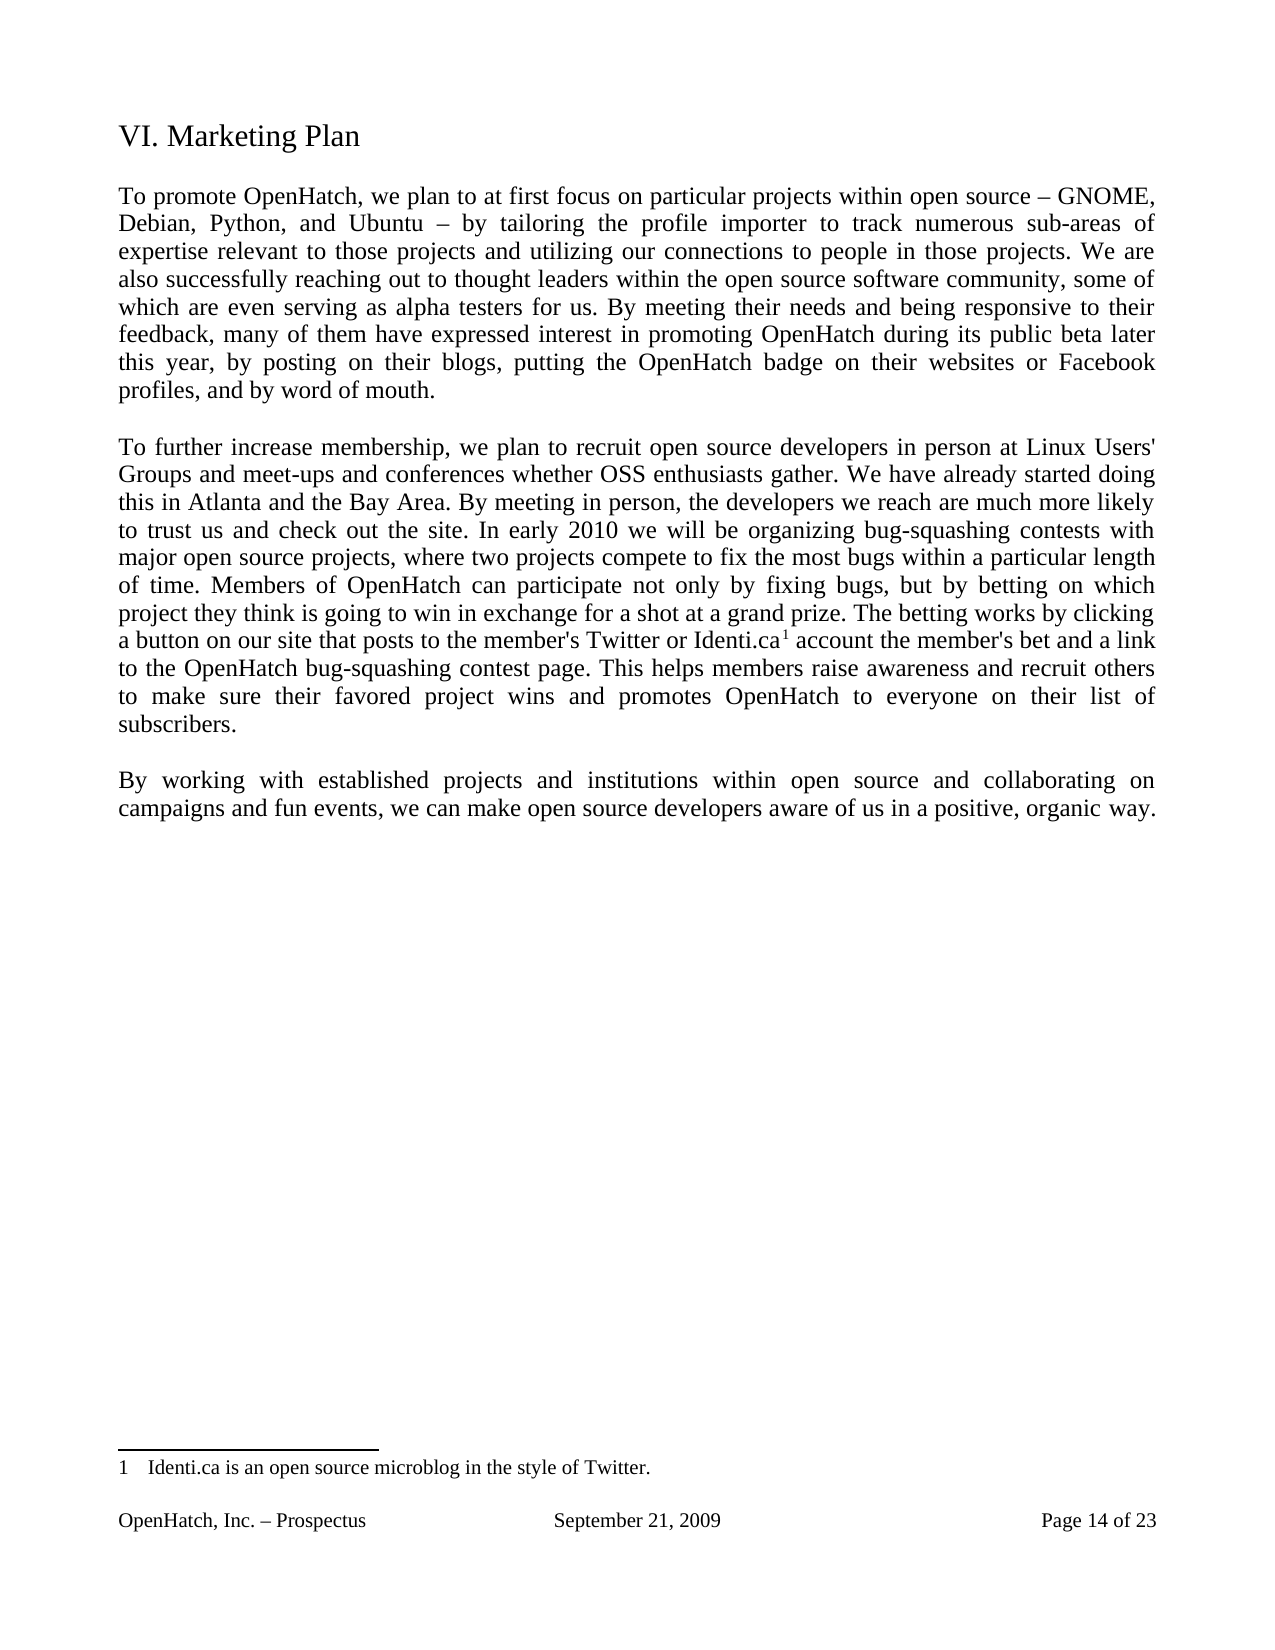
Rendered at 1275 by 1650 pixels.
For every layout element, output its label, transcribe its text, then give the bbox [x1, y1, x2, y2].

text Identi.ca is an open source microblog in the style of Twitter. [118, 1456, 1156, 1479]
text By working with established projects and institutions within open source and collaborating on campaigns and fun events, we can make open source developers aware of us in a positive, organic way. [118, 767, 1156, 850]
text To promote OpenHatch, we plan to at first focus on particular projects within open source – GNOME, Debian, Python, and Ubuntu – by tailoring the profile importer to track numerous sub-areas of expertise relevant to those projects and utilizing our connections to people in those projects. We are also successfully reaching out to thought leaders within the open source software community, some of which are even serving as alpha testers for us. By meeting their needs and being responsive to their feedback, many of them have expressed interest in promoting OpenHatch during its public beta later this year, by posting on their blogs, putting the OpenHatch badge on their websites or Facebook profiles, and by word of mouth. [118, 182, 1156, 403]
text To further increase membership, we plan to recruit open source developers in person at Linux Users' Groups and meet-ups and conferences whether OSS enthusiasts gather. We have already started doing this in Atlanta and the Bay Area. By meeting in person, the developers we reach are much more likely to trust us and check out the site. In early 2010 we will be organizing bug-squashing contests with major open source projects, where two projects compete to fix the most bugs within a particular length of time. Members of OpenHatch can participate not only by fixing bugs, but by betting on which project they think is going to win in exchange for a shot at a grand prize. The betting works by clicking a button on our site that posts to the member's Twitter or Identi.ca account the member's bet and a link to the OpenHatch bug-squashing contest page. This helps members raise awareness and recruit others to make sure their favored project wins and promotes OpenHatch to everyone on their list of subscribers. [118, 433, 1156, 737]
text VI. Marketing Plan [118, 118, 1156, 153]
